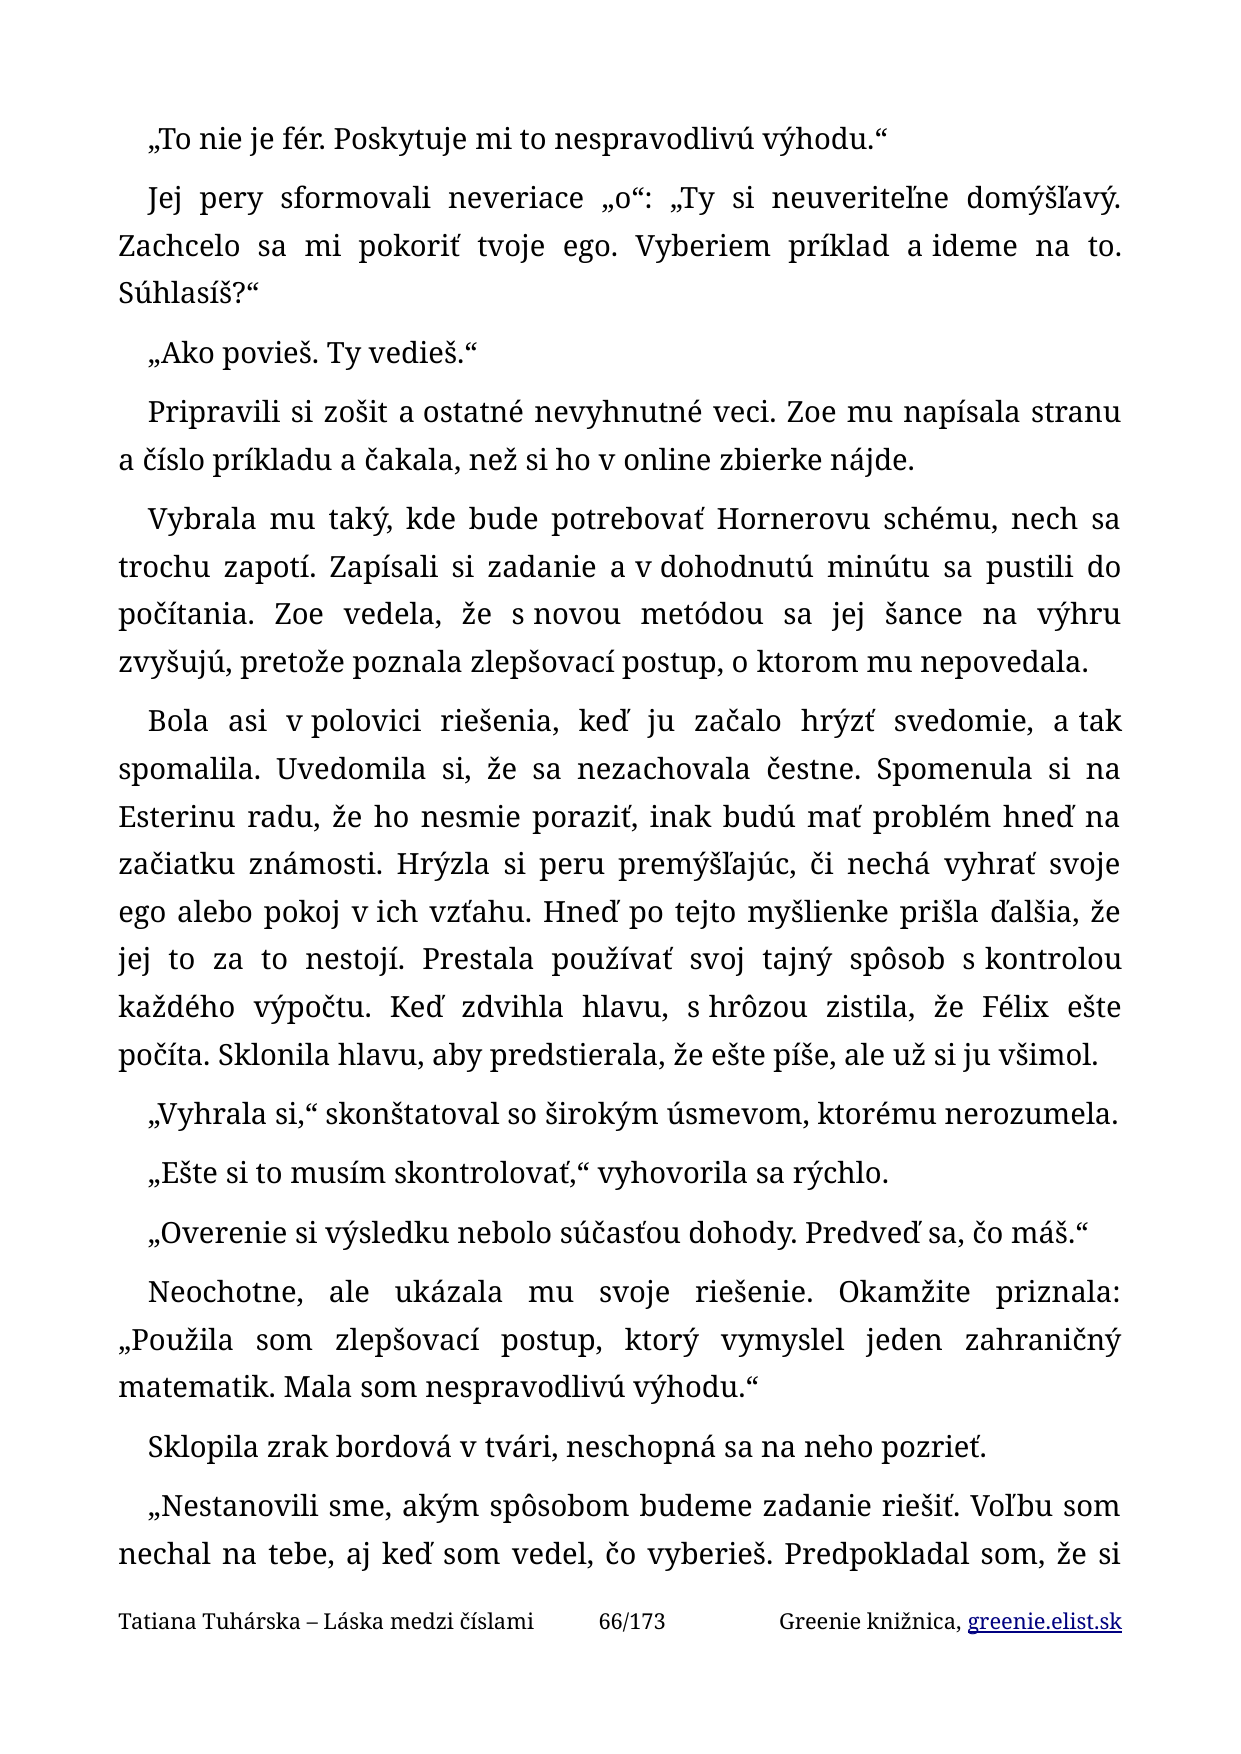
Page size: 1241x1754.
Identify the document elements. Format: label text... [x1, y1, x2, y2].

text „Ešte si to musím skontrolovať,“ vyhovorila sa rýchlo. [118, 1153, 1122, 1192]
text „Nestanovili sme, akým spôsobom budeme zadanie riešiť. Voľbu som nechal na tebe, aj keď som vedel, čo vyberieš. Predpokladal som, že si [118, 1485, 1122, 1573]
text „To nie je fér. Poskytuje mi to nespravodlivú výhodu.“ [118, 118, 1122, 158]
text Sklopila zrak bordová v tvári, neschopná sa na neho pozrieť. [118, 1426, 1122, 1466]
text „Overenie si výsledku nebolo súčasťou dohody. Predveď sa, čo máš.“ [118, 1212, 1122, 1252]
text „Vyhrala si,“ skonštatoval so širokým úsmevom, ktorému nerozumela. [118, 1093, 1122, 1133]
text Jej pery sformovali neveriace „o“: „Ty si neuveriteľne domýšľavý. Zachcelo sa mi pokoriť tvoje ego. Vyberiem príklad a ideme na to. Súhlasíš?“ [118, 177, 1122, 312]
text „Ako povieš. Ty vedieš.“ [118, 332, 1122, 372]
text Neochotne, ale ukázala mu svoje riešenie. Okamžite priznala: „Použila som zlepšovací postup, ktorý vymyslel jeden zahraničný matematik. Mala som nespravodlivú výhodu.“ [118, 1271, 1122, 1406]
text Pripravili si zošit a ostatné nevyhnutné veci. Zoe mu napísala stranu a číslo príkladu a čakala, než si ho v online zbierke nájde. [118, 391, 1122, 479]
text Bola asi v polovici riešenia, keď ju začalo hrýzť svedomie, a tak spomalila. Uvedomila si, že sa nezachovala čestne. Spomenula si na Esterinu radu, že ho nesmie poraziť, inak budú mať problém hneď na začiatku známosti. Hrýzla si peru premýšľajúc, či nechá vyhrať svoje ego alebo pokoj v ich vzťahu. Hneď po tejto myšlienke prišla ďalšia, že jej to za to nestojí. Prestala používať svoj tajný spôsob s kontrolou každého výpočtu. Keď zdvihla hlavu, s hrôzou zistila, že Félix ešte počíta. Sklonila hlavu, aby predstierala, že ešte píše, ale už si ju všimol. [118, 701, 1122, 1073]
text Vybrala mu taký, kde bude potrebovať Hornerovu schému, nech sa trochu zapotí. Zapísali si zadanie a v dohodnutú minútu sa pustili do počítania. Zoe vedela, že s novou metódou sa jej šance na výhru zvyšujú, pretože poznala zlepšovací postup, o ktorom mu nepovedala. [118, 498, 1122, 681]
